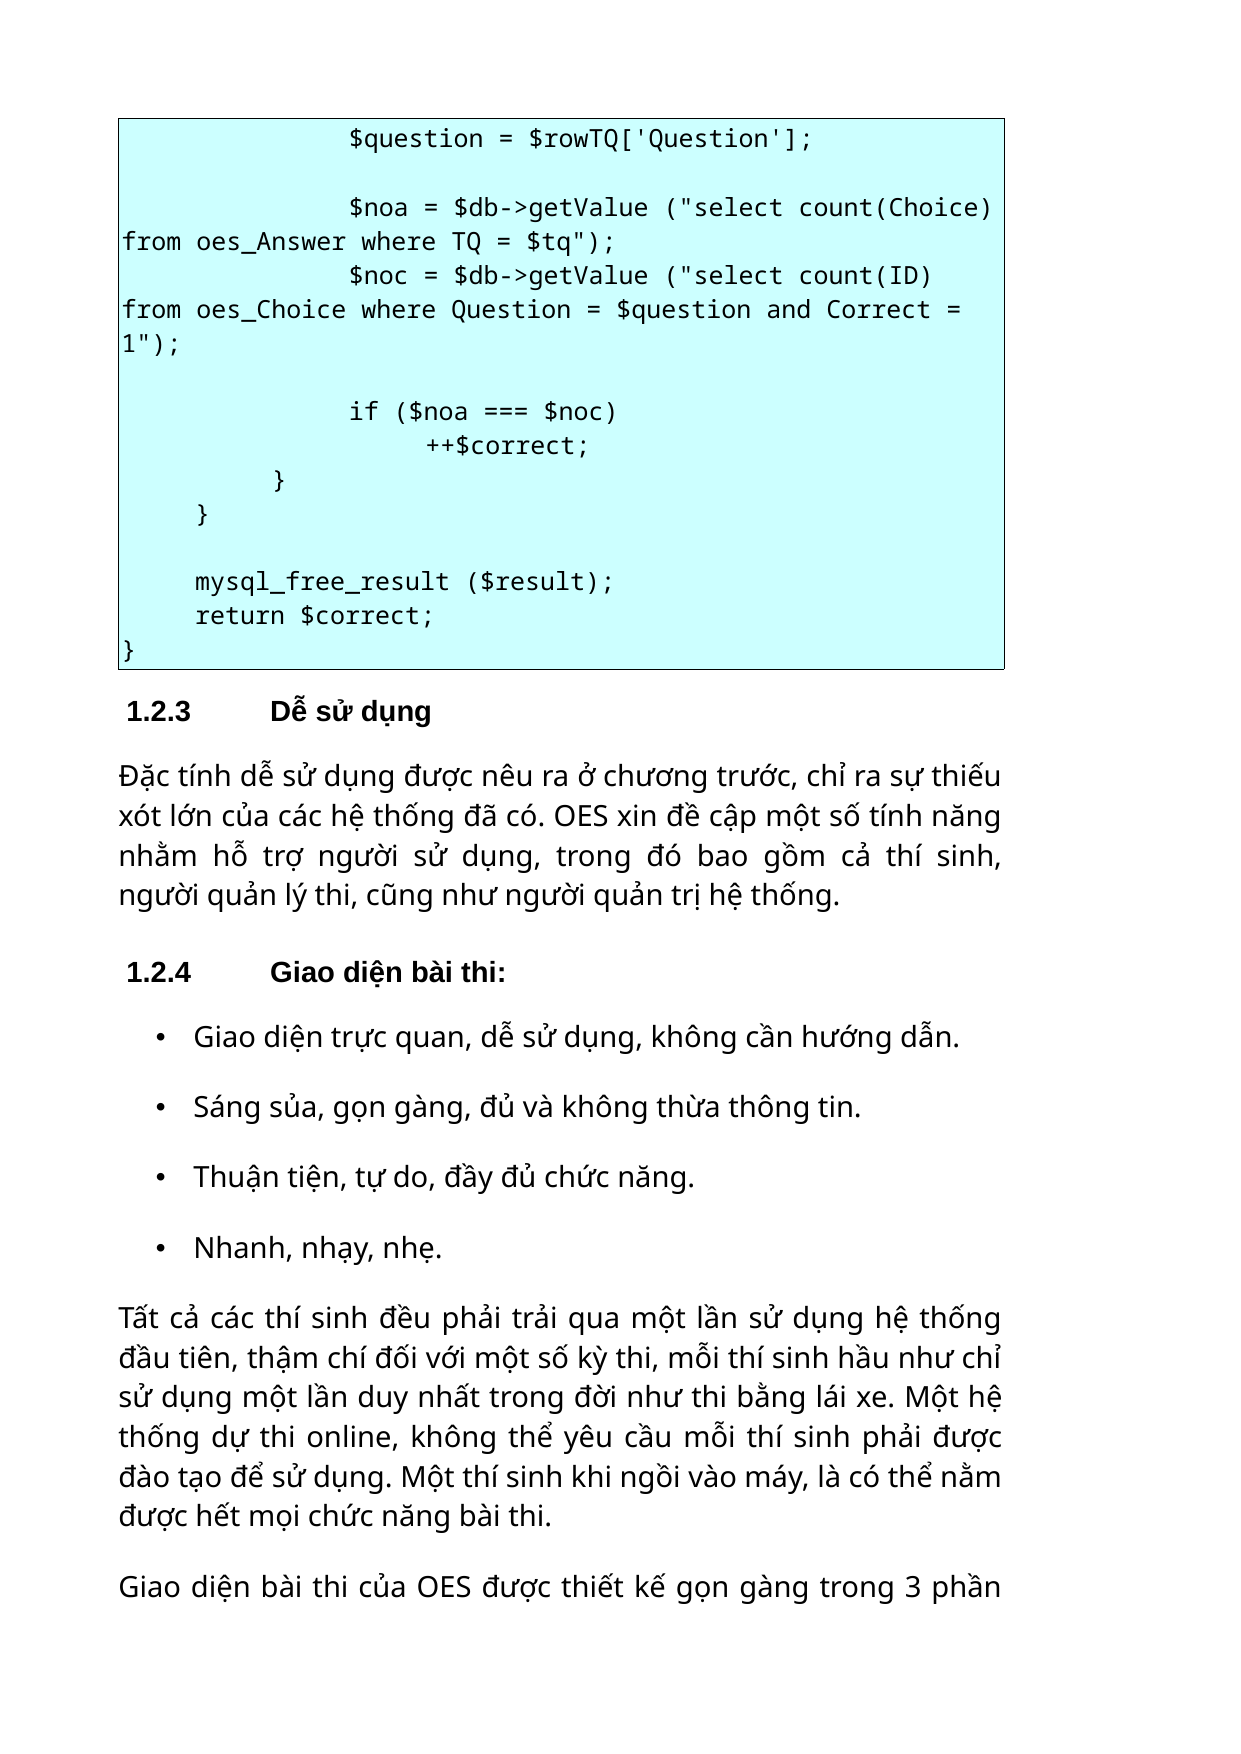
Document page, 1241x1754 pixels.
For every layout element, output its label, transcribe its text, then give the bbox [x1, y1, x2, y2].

list Giao diện trực quan, dễ sử dụng, không cần hướng dẫn. [156, 1016, 1004, 1056]
list Sáng sủa, gọn gàng, đủ và không thừa thông tin. [156, 1086, 1004, 1126]
text $noa = $db->getValue ("select count(Choice) from oes_Answer where TQ = $tq"); [119, 186, 1004, 254]
text } [119, 629, 1004, 669]
text } [119, 493, 1004, 527]
text } [119, 459, 1004, 493]
text Tất cả các thí sinh đều phải trải qua một lần sử dụng hệ thống đầu tiên, thậm chí đối với một số kỳ thi, mỗi thí sinh hầu như chỉ sử dụng một lần duy nhất trong đời như thi bằng lái xe. Một hệ thống dự thi online, không thể yêu cầu mỗi thí sinh phải được đào tạo để sử dụng. Một thí sinh khi ngồi vào máy, là có thể nằm được hết mọi chức năng bài thi. [118, 1297, 1004, 1535]
text Đặc tính dễ sử dụng được nêu ra ở chương trước, chỉ ra sự thiếu xót lớn của các hệ thống đã có. OES xin đề cập một số tính năng nhằm hỗ trợ người sử dụng, trong đó bao gồm cả thí sinh, người quản lý thi, cũng như người quản trị hệ thống. [118, 756, 1004, 914]
text $question = $rowTQ['Question']; [119, 119, 1004, 152]
text Giao diện bài thi của OES được thiết kế gọn gàng trong 3 phần [118, 1566, 1004, 1606]
subtitle Giao diện bài thi: [118, 954, 1004, 988]
text ++$correct; [119, 425, 1004, 459]
subtitle Dễ sử dụng [118, 694, 1004, 728]
text $noc = $db->getValue ("select count(ID) from oes_Choice where Question = $question and Correct = 1"); [119, 254, 1004, 357]
list Nhanh, nhạy, nhẹ. [156, 1227, 1004, 1267]
text return $correct; [119, 595, 1004, 629]
text if ($noa === $noc) [119, 391, 1004, 425]
text mysql_free_result ($result); [119, 561, 1004, 595]
list Thuận tiện, tự do, đầy đủ chức năng. [156, 1157, 1004, 1196]
